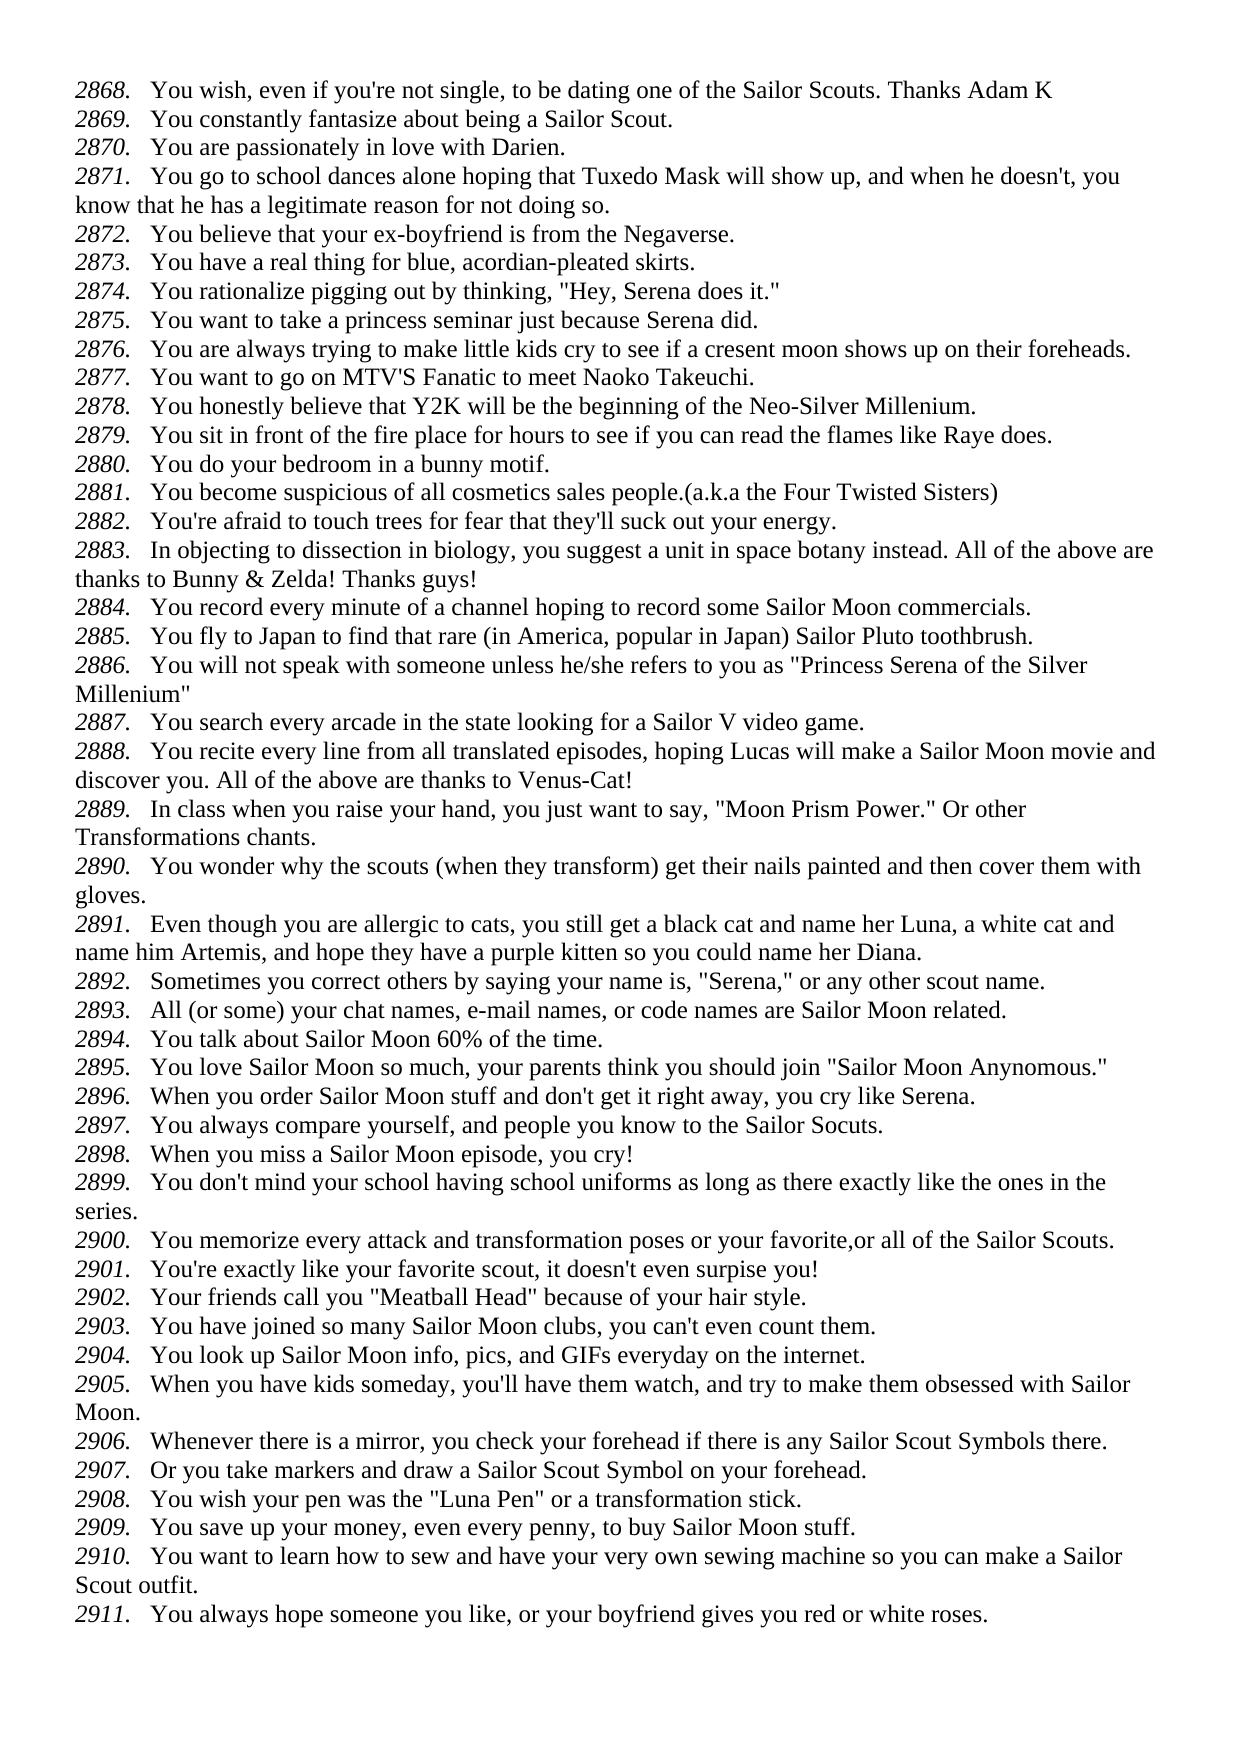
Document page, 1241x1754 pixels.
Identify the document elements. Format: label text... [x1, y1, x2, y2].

list You recite every line from all translated episodes, hoping Lucas will make a Sailor Moon movie and discover you. All of the above are thanks to Venus-Cat! [75, 736, 1165, 794]
list You fly to Japan to find that rare (in America, popular in Japan) Sailor Pluto toothbrush. [75, 621, 1165, 650]
list When you order Sailor Moon stuff and don't get it right away, you cry like Serena. [75, 1081, 1165, 1110]
list You have a real thing for blue, acordian-pleated skirts. [75, 247, 1165, 276]
list You go to school dances alone hoping that Tuxedo Mask will show up, and when he doesn't, you know that he has a legitimate reason for not doing so. [75, 161, 1165, 219]
list You are passionately in love with Darien. [75, 132, 1165, 161]
list You don't mind your school having school uniforms as long as there exactly like the ones in the series. [75, 1167, 1165, 1225]
list You believe that your ex-boyfriend is from the Negaverse. [75, 219, 1165, 247]
list You become suspicious of all cosmetics sales people.(a.k.a the Four Twisted Sisters) [75, 477, 1165, 506]
list You sit in front of the fire place for hours to see if you can read the flames like Raye does. [75, 420, 1165, 449]
list When you miss a Sailor Moon episode, you cry! [75, 1139, 1165, 1167]
list You constantly fantasize about being a Sailor Scout. [75, 104, 1165, 132]
list In objecting to dissection in biology, you suggest a unit in space botany instead. All of the above are thanks to Bunny & Zelda! Thanks guys! [75, 535, 1165, 592]
list You are always trying to make little kids cry to see if a cresent moon shows up on their foreheads. [75, 334, 1165, 362]
list You wish your pen was the "Luna Pen" or a transformation stick. [75, 1484, 1165, 1512]
list Whenever there is a mirror, you check your forehead if there is any Sailor Scout Symbols there. [75, 1426, 1165, 1455]
list Even though you are allergic to cats, you still get a black cat and name her Luna, a white cat and name him Artemis, and hope they have a purple kitten so you could name her Diana. [75, 909, 1165, 966]
list You're afraid to touch trees for fear that they'll suck out your energy. [75, 506, 1165, 535]
list You talk about Sailor Moon 60% of the time. [75, 1024, 1165, 1052]
list You wish, even if you're not single, to be dating one of the Sailor Scouts. Thanks Adam K [75, 75, 1165, 104]
list You always hope someone you like, or your boyfriend gives you red or white roses. [75, 1599, 1165, 1627]
list You record every minute of a channel hoping to record some Sailor Moon commercials. [75, 592, 1165, 621]
list You love Sailor Moon so much, your parents think you should join "Sailor Moon Anynomous." [75, 1052, 1165, 1081]
list You're exactly like your favorite scout, it doesn't even surpise you! [75, 1254, 1165, 1282]
list In class when you raise your hand, you just want to say, "Moon Prism Power." Or other Transformations chants. [75, 794, 1165, 851]
list You want to go on MTV'S Fanatic to meet Naoko Takeuchi. [75, 362, 1165, 391]
list You want to take a princess seminar just because Serena did. [75, 305, 1165, 334]
list Or you take markers and draw a Sailor Scout Symbol on your forehead. [75, 1455, 1165, 1484]
list Sometimes you correct others by saying your name is, "Serena," or any other scout name. [75, 966, 1165, 995]
list You will not speak with someone unless he/she refers to you as "Princess Serena of the Silver Millenium" [75, 650, 1165, 707]
list You always compare yourself, and people you know to the Sailor Socuts. [75, 1110, 1165, 1139]
list You honestly believe that Y2K will be the beginning of the Neo-Silver Millenium. [75, 391, 1165, 420]
list Your friends call you "Meatball Head" because of your hair style. [75, 1282, 1165, 1311]
list You wonder why the scouts (when they transform) get their nails painted and then cover them with gloves. [75, 851, 1165, 909]
list You memorize every attack and transformation poses or your favorite,or all of the Sailor Scouts. [75, 1225, 1165, 1254]
list You save up your money, even every penny, to buy Sailor Moon stuff. [75, 1512, 1165, 1541]
list You want to learn how to sew and have your very own sewing machine so you can make a Sailor Scout outfit. [75, 1541, 1165, 1599]
list All (or some) your chat names, e-mail names, or code names are Sailor Moon related. [75, 995, 1165, 1024]
list When you have kids someday, you'll have them watch, and try to make them obsessed with Sailor Moon. [75, 1369, 1165, 1426]
list You rationalize pigging out by thinking, "Hey, Serena does it." [75, 276, 1165, 305]
list You search every arcade in the state looking for a Sailor V video game. [75, 707, 1165, 736]
list You have joined so many Sailor Moon clubs, you can't even count them. [75, 1311, 1165, 1340]
list You look up Sailor Moon info, pics, and GIFs everyday on the internet. [75, 1340, 1165, 1369]
list You do your bedroom in a bunny motif. [75, 449, 1165, 477]
